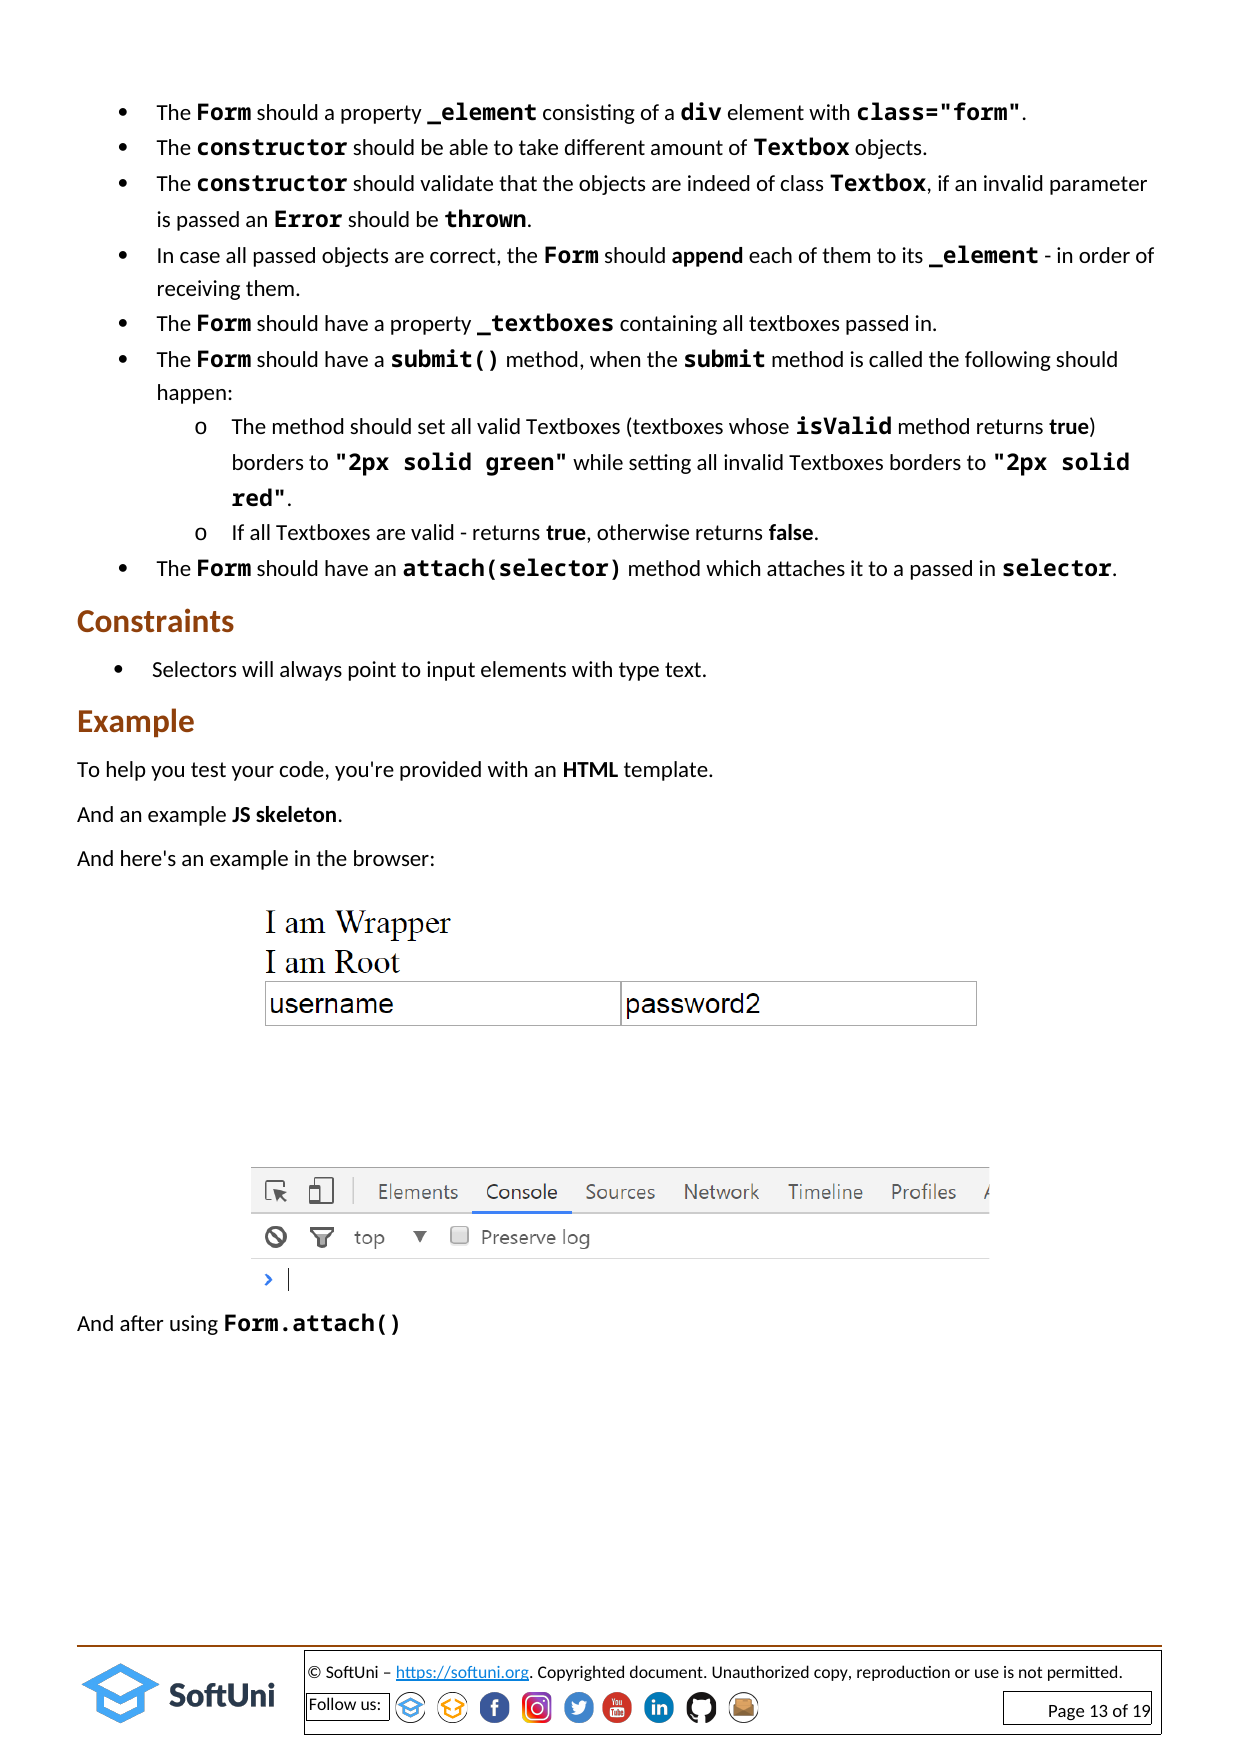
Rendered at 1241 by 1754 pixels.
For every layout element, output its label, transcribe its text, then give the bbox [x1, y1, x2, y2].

list The Form should have an attach(selector) method which attaches it to a passed in selector. [119, 552, 1163, 583]
picture [658, 1705, 667, 1714]
text To help you test your code, you're provided with an HTML template. [77, 755, 1163, 783]
picture [728, 1692, 759, 1723]
picture [564, 1692, 594, 1723]
picture [665, 1714, 674, 1723]
text And after using Form.attach() [77, 1307, 1163, 1339]
picture [644, 1714, 653, 1723]
list The Form should a property _element consisting of a div element with class="form". [119, 95, 1163, 127]
picture [251, 889, 990, 1291]
list The Form should have a submit() method, when the submit method is called the following should happen: [119, 343, 1163, 406]
list The constructor should validate that the objects are indeed of class Textbox, if an invalid parameter is passed an Error should be thrown. [119, 167, 1163, 234]
picture [686, 1692, 717, 1723]
text And an example JS skeleton. [77, 800, 1163, 828]
picture [75, 1658, 281, 1729]
subtitle Constraints [77, 600, 1163, 641]
list If all Textboxes are valid - returns true, otherwise returns false. [194, 518, 1163, 547]
picture [395, 1692, 425, 1723]
text And here's an example in the browser: [77, 844, 1163, 872]
picture [644, 1692, 653, 1701]
list The Form should have a property _textboxes containing all textboxes passed in. [119, 307, 1163, 338]
picture [602, 1692, 632, 1723]
list Selectors will always point to input elements with type text. [114, 655, 1163, 683]
subtitle Example [77, 700, 1163, 741]
list The method should set all valid Textboxes (textboxes whose isValid method returns true) borders to "2px solid green" while setting all invalid Textboxes borders to "2px solid red". [194, 410, 1163, 513]
picture [480, 1692, 510, 1723]
picture [522, 1692, 552, 1723]
picture [665, 1692, 674, 1701]
list In case all passed objects are correct, the Form should append each of them to its _element - in order of receiving them. [119, 239, 1163, 303]
list The constructor should be able to take different amount of Textbox objects. [119, 131, 1163, 163]
picture [437, 1692, 468, 1723]
